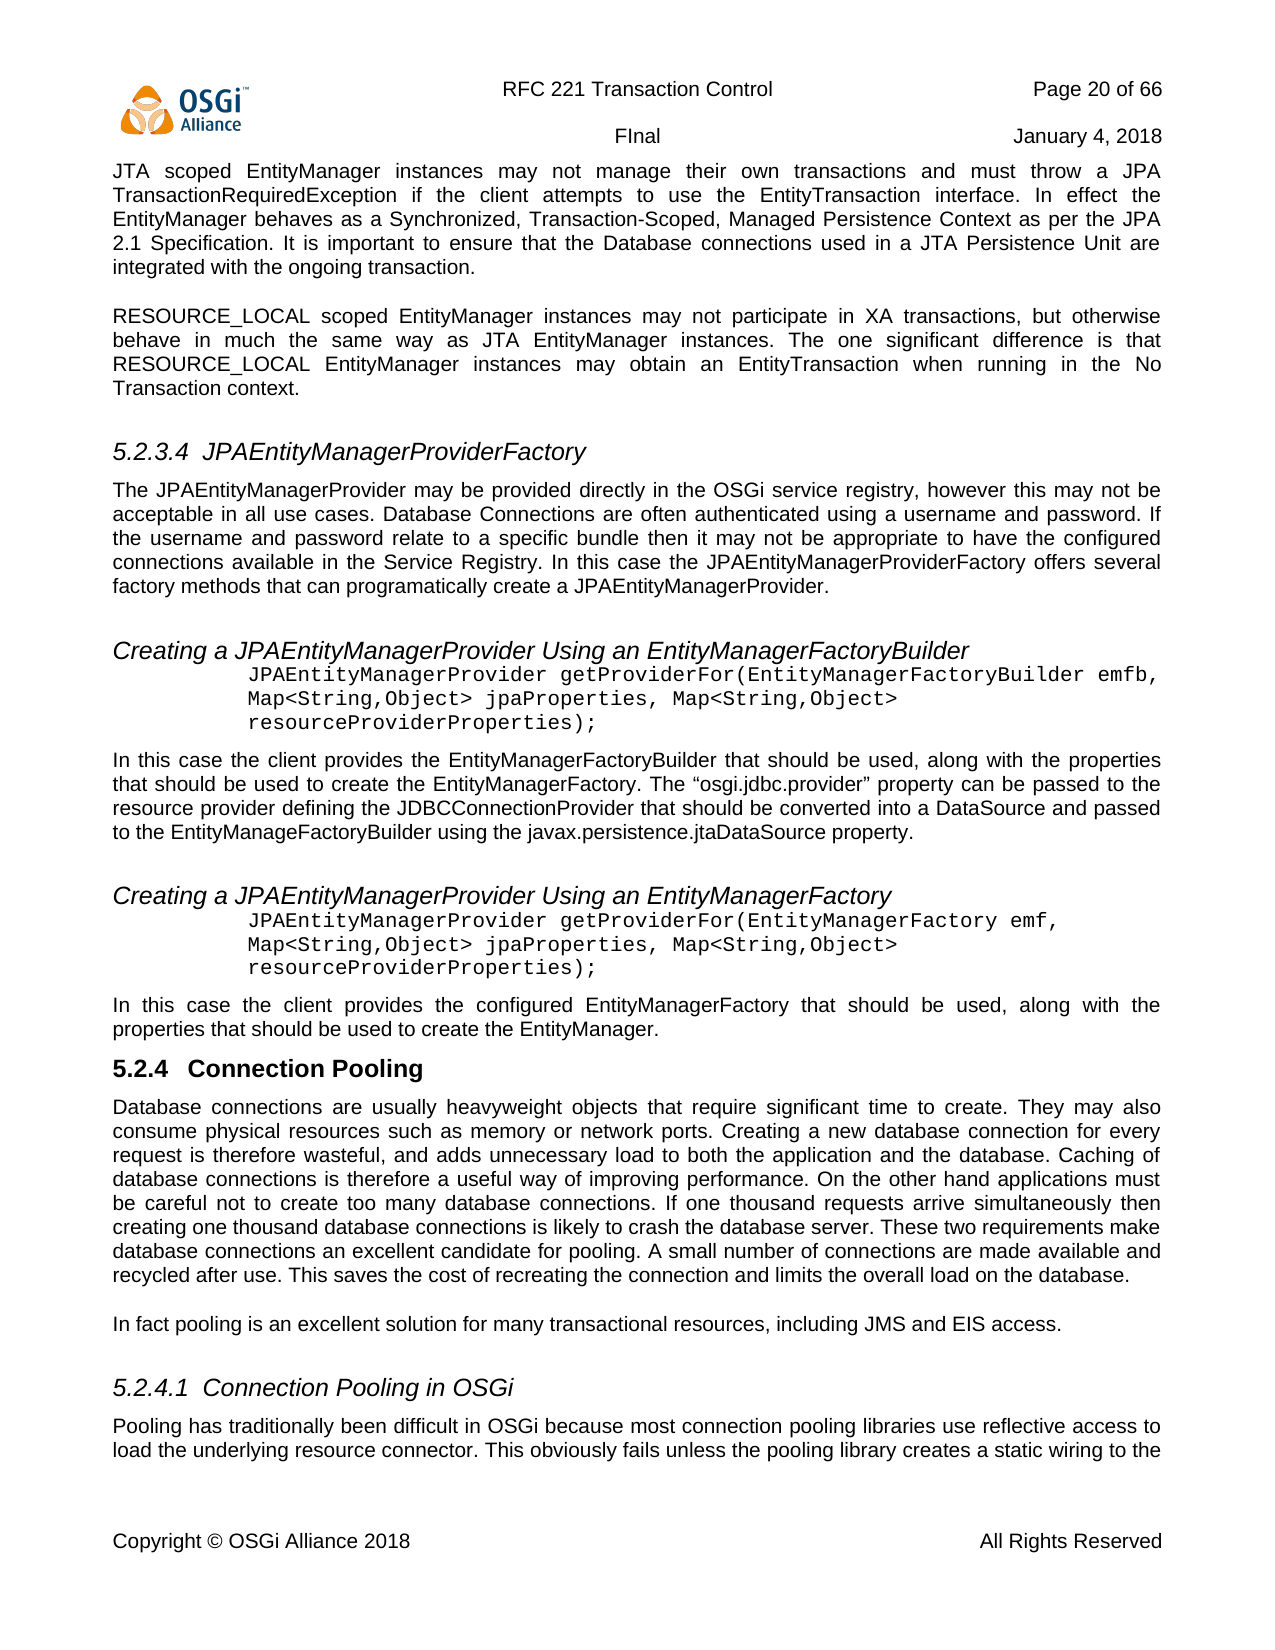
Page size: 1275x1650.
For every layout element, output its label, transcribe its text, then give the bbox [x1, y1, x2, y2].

text The JPAEntityManagerProvider may be provided directly in the OSGi service registry, however this may not be acceptable in all use cases. Database Connections are often authenticated using a username and password. If the username and password relate to a specific bundle then it may not be appropriate to have the configured connections available in the Service Registry. In this case the JPAEntityManagerProviderFactory offers several factory methods that can programatically create a JPAEntityManagerProvider. [112, 478, 1162, 598]
subtitle Creating a JPAEntityManagerProvider Using an EntityManagerFactoryBuilder [112, 636, 1162, 664]
text Pooling has traditionally been difficult in OSGi because most connection pooling libraries use reflective access to load the underlying resource connector. This obviously fails unless the pooling library creates a static wiring to the [112, 1414, 1162, 1462]
text In this case the client provides the configured EntityManagerFactory that should be used, along with the properties that should be used to create the EntityManager. [112, 993, 1162, 1041]
text RESOURCE_LOCAL scoped EntityManager instances may not participate in XA transactions, but otherwise behave in much the same way as JTA EntityManager instances. The one significant difference is that RESOURCE_LOCAL EntityManager instances may obtain an EntityTransaction when running in the No Transaction context. [112, 304, 1162, 399]
subtitle Connection Pooling [112, 1054, 1162, 1082]
text Database connections are usually heavyweight objects that require significant time to create. They may also consume physical resources such as memory or network ports. Creating a new database connection for every request is therefore wasteful, and adds unnecessary load to both the application and the database. Caching of database connections is therefore a useful way of improving performance. On the other hand applications must be careful not to create too many database connections. If one thousand requests arrive simultaneously then creating one thousand database connections is likely to crash the database server. These two requirements make database connections an excellent candidate for pooling. A small number of connections are made available and recycled after use. This saves the cost of recreating the connection and limits the overall load on the database. [112, 1095, 1162, 1287]
text JTA scoped EntityManager instances may not manage their own transactions and must throw a JPA TransactionRequiredException if the client attempts to use the EntityTransaction interface. In effect the EntityManager behaves as a Synchronized, Transaction-Scoped, Managed Persistence Context as per the JPA 2.1 Specification. It is important to ensure that the Database connections used in a JTA Persistence Unit are integrated with the ongoing transaction. [112, 159, 1162, 279]
subtitle Connection Pooling in OSGi [112, 1373, 1162, 1402]
text In this case the client provides the EntityManagerFactoryBuilder that should be used, along with the properties that should be used to create the EntityManagerFactory. The “osgi.jdbc.provider” property can be passed to the resource provider defining the JDBCConnectionProvider that should be converted into a DataSource and passed to the EntityManageFactoryBuilder using the javax.persistence.jtaDataSource property. [112, 748, 1162, 844]
picture [113, 78, 257, 142]
text JPAEntityManagerProvider getProviderFor(EntityManagerFactory emf, Map<String,Object> jpaProperties, Map<String,Object> resourceProviderProperties); [247, 910, 1162, 981]
subtitle JPAEntityManagerProviderFactory [112, 437, 1162, 466]
text In fact pooling is an excellent solution for many transactional resources, including JMS and EIS access. [112, 1312, 1162, 1336]
text JPAEntityManagerProvider getProviderFor(EntityManagerFactoryBuilder emfb, Map<String,Object> jpaProperties, Map<String,Object> resourceProviderProperties); [247, 664, 1162, 735]
subtitle Creating a JPAEntityManagerProvider Using an EntityManagerFactory [112, 881, 1162, 910]
